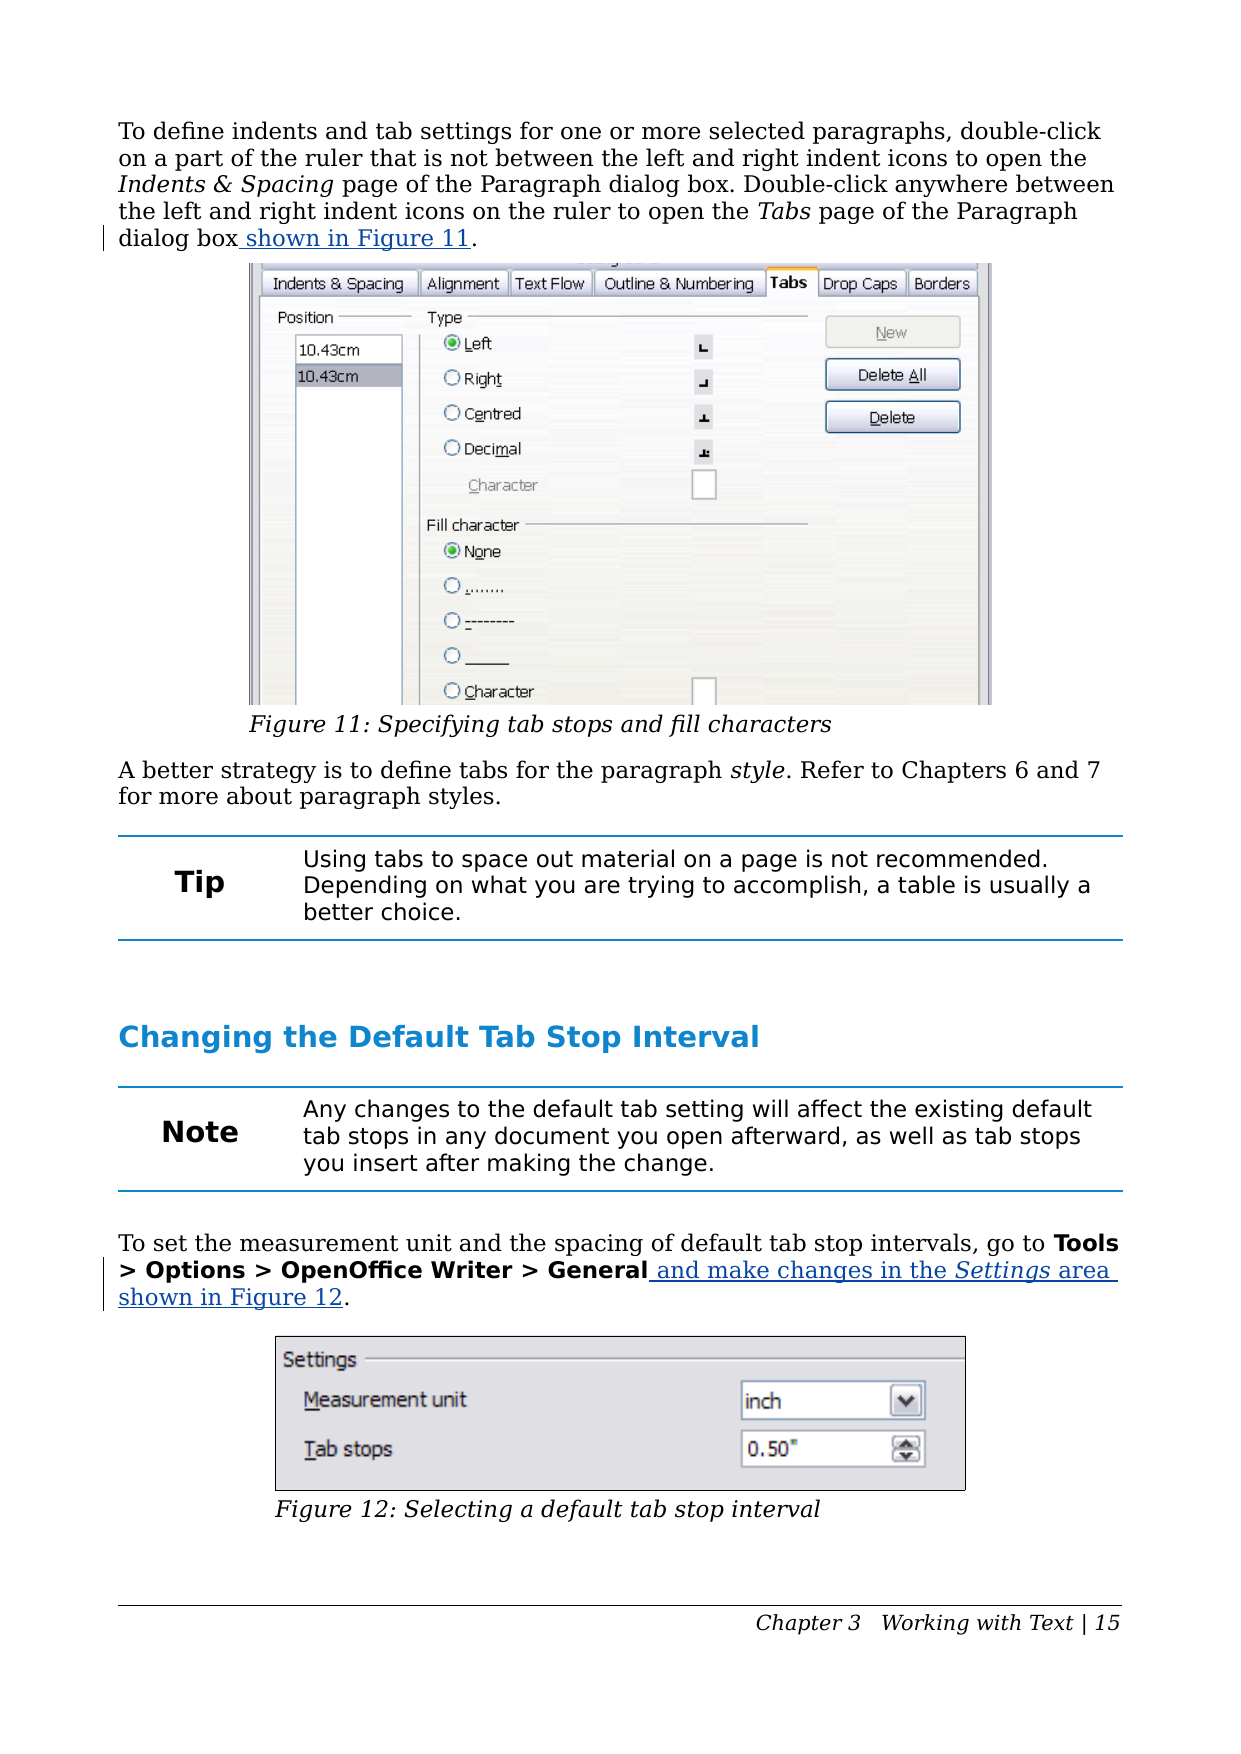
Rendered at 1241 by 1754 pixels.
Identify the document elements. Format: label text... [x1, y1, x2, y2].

text Figure 11: Specifying tab stops and fill characters [249, 711, 992, 738]
picture [249, 263, 992, 705]
text To set the measurement unit and the spacing of default tab stop intervals, go to Tools > Options > OpenOffice Writer > General and make changes in the Settings area shown in Figure 12. [118, 1231, 1122, 1311]
table_header Any changes to the default tab setting will affect the existing default tab stops in any document you open afterward, as well as tab stops you insert after making the change. [281, 1088, 1122, 1189]
text To define indents and tab settings for one or more selected paragraphs, double-click on a part of the ruler that is not between the left and right indent icons to open the Indents & Spacing page of the Paragraph dialog box. Double-click anywhere between the left and right indent icons on the ruler to open the Tabs page of the Paragraph dialog box shown in Figure 11. [118, 118, 1122, 251]
table_header Note [118, 1088, 281, 1189]
table_header Tip [118, 837, 281, 939]
subtitle Changing the Default Tab Stop Interval [118, 1021, 1122, 1055]
text A better strategy is to define tabs for the paragraph style. Refer to Chapters 6 and 7 for more about paragraph styles. [118, 757, 1122, 810]
text Figure 12: Selecting a default tab stop interval [275, 1497, 965, 1523]
table_header Using tabs to space out material on a page is not recommended. Depending on what you are trying to accomplish, a table is usually a better choice. [281, 837, 1122, 939]
picture [276, 1337, 965, 1490]
